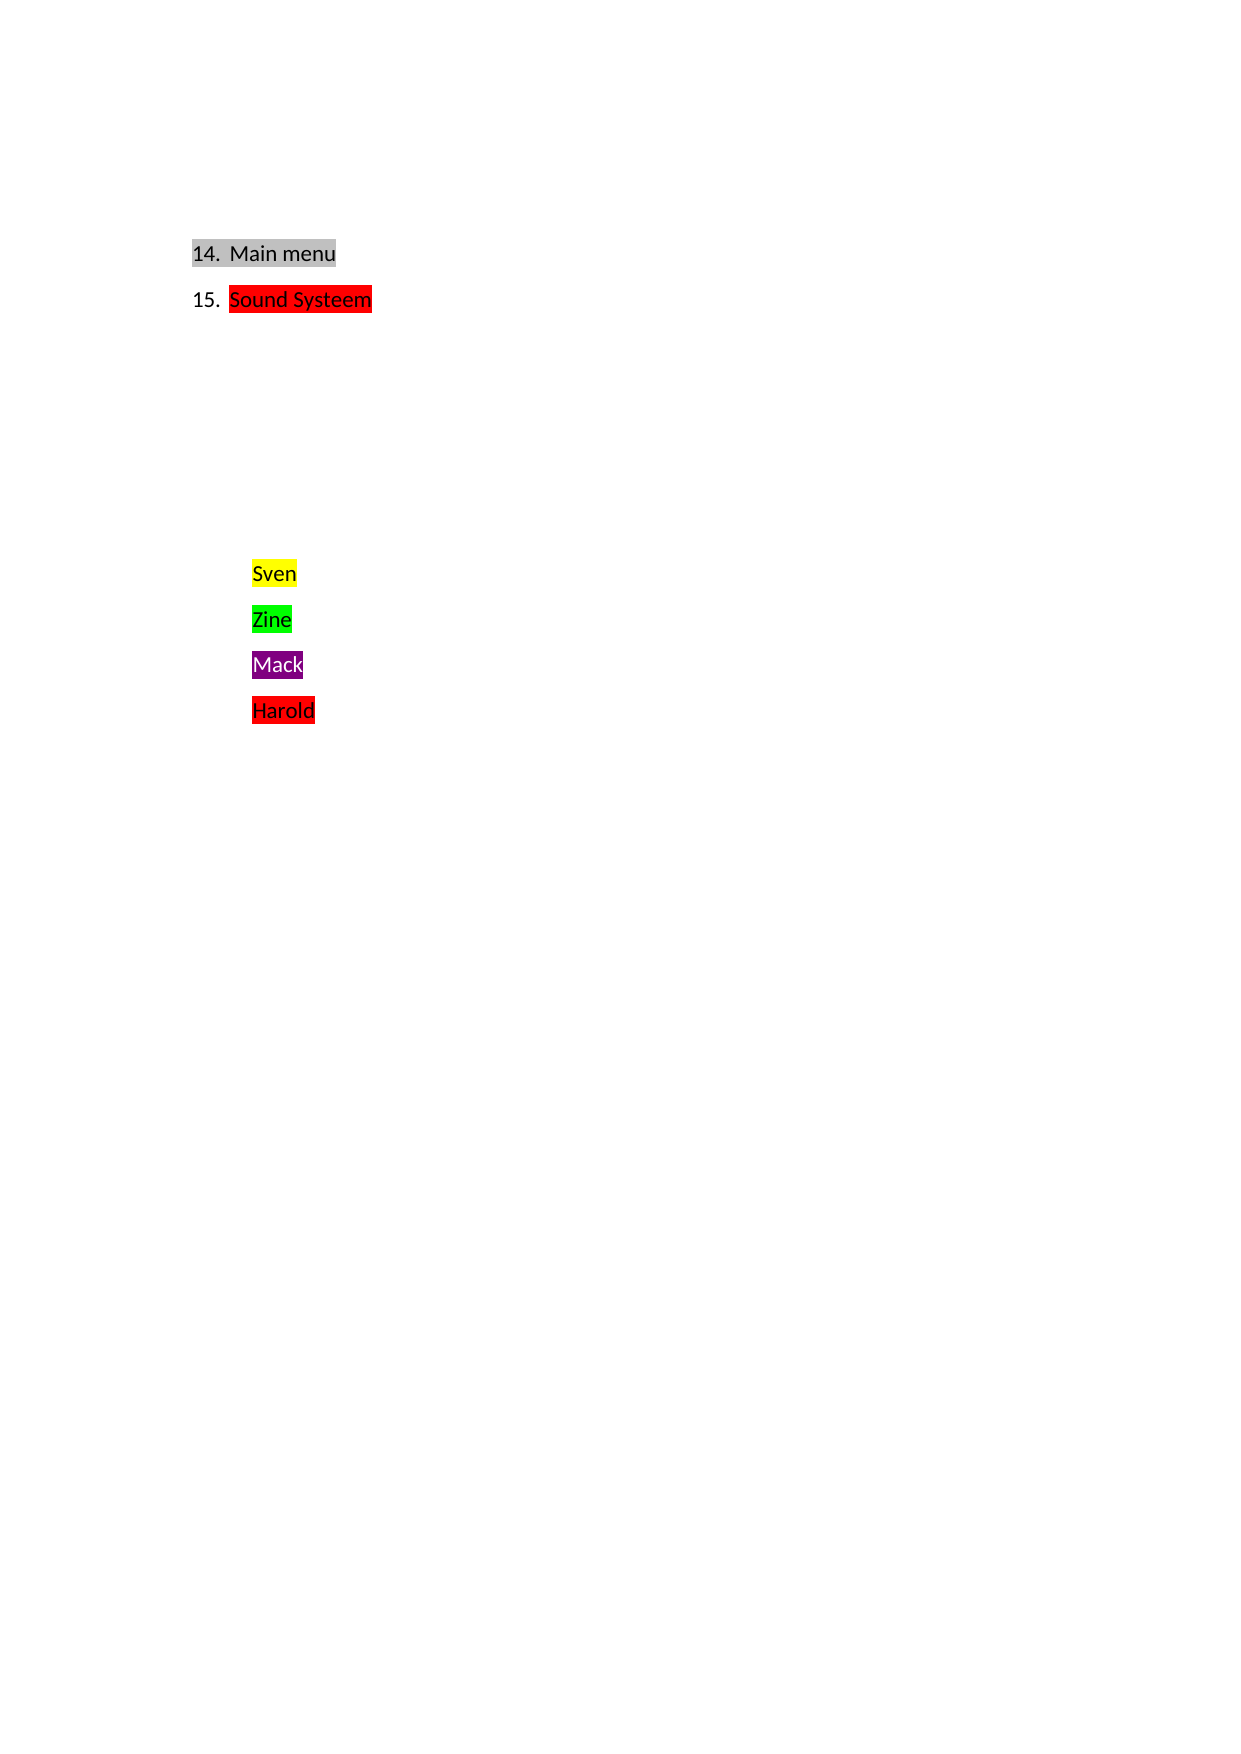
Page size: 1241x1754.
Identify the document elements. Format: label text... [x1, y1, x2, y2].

text Zine [252, 605, 1063, 633]
list Sound Systeem [192, 285, 1063, 313]
text Sven [252, 559, 1063, 587]
list Main menu [192, 239, 1063, 267]
text Harold [252, 696, 1063, 724]
text Mack [252, 651, 1063, 679]
